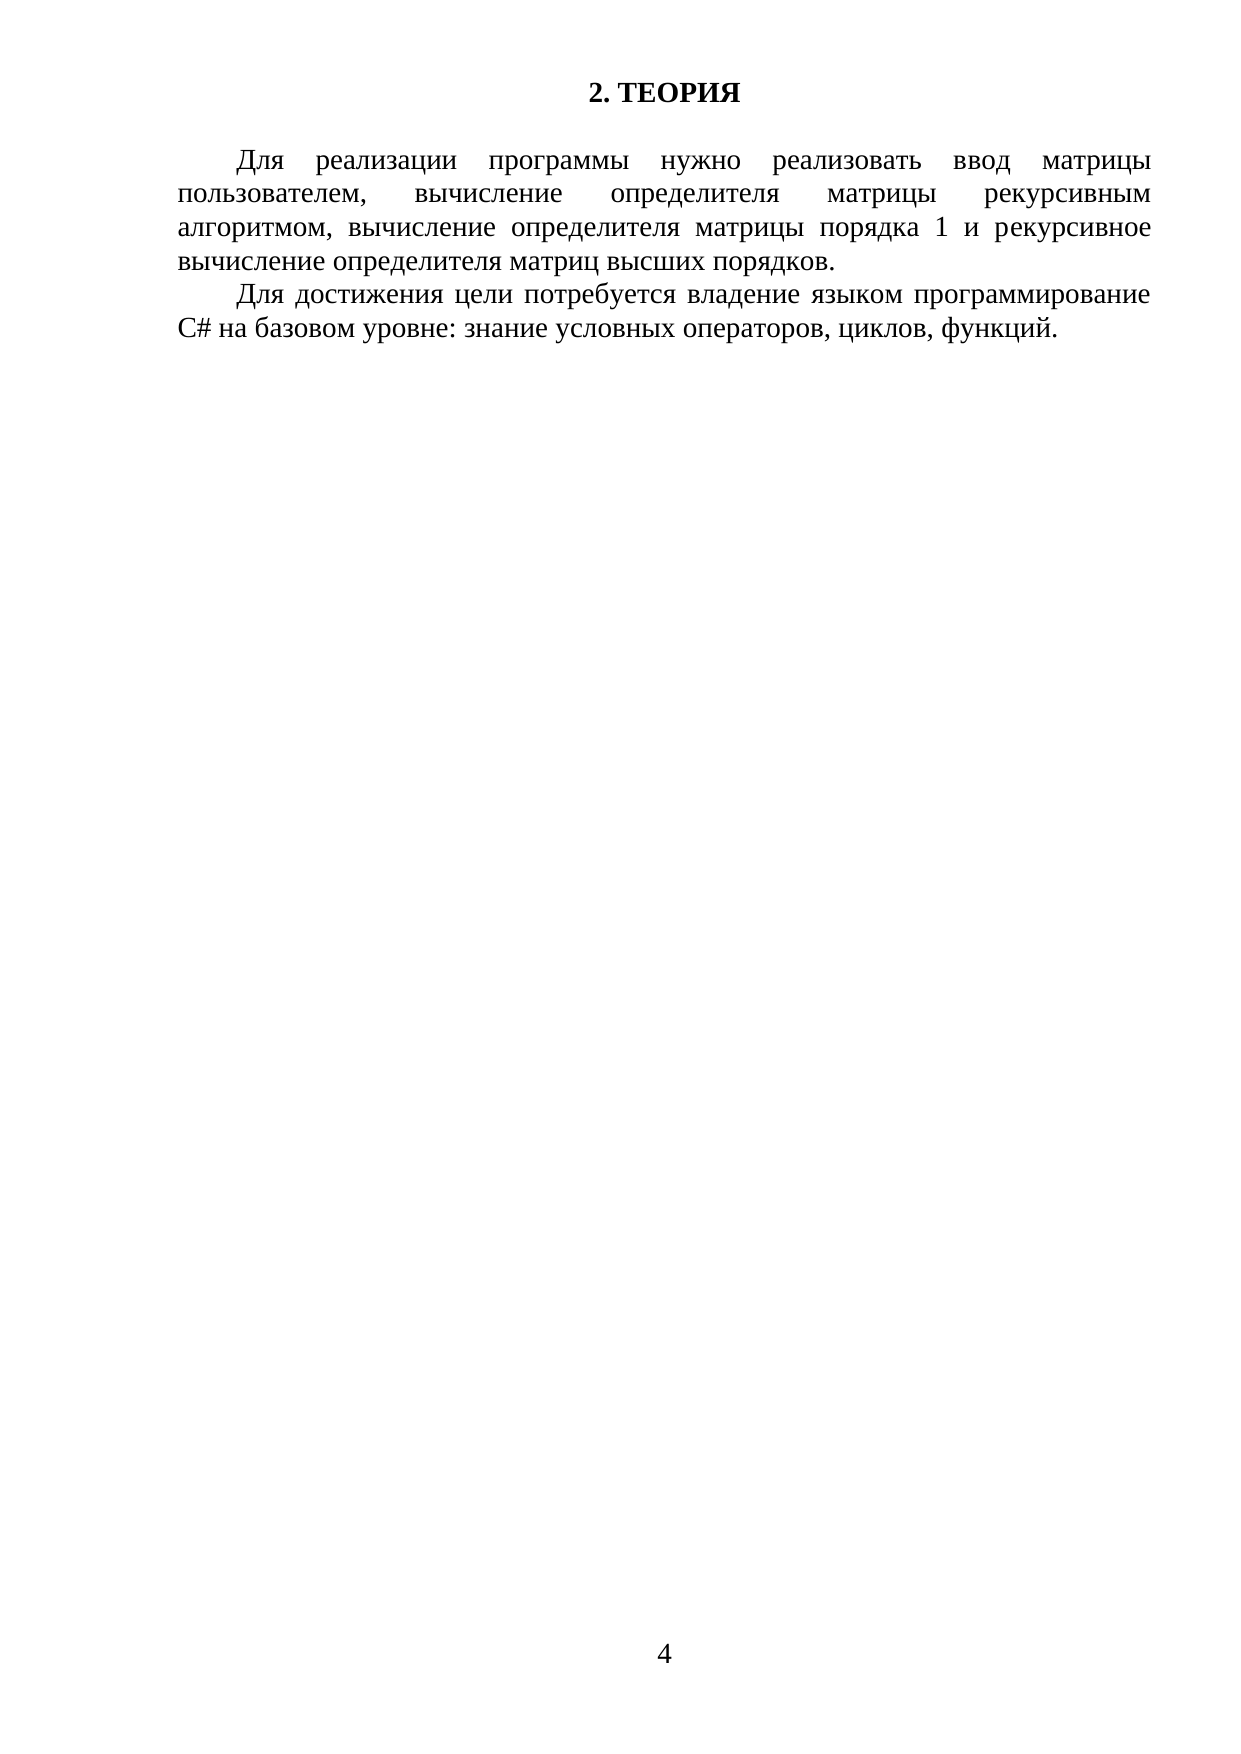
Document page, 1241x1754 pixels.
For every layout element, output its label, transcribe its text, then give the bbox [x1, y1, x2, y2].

text Для достижения цели потребуется владение языком программирование C# на базовом уровне: знание условных операторов, циклов, функций. [177, 276, 1152, 343]
text 2. ТЕОРИЯ [177, 75, 1152, 108]
text Для реализации программы нужно реализовать ввод матрицы пользователем, вычисление определителя матрицы рекурсивным алгоритмом, вычисление определителя матрицы порядка 1 и рекурсивное вычисление определителя матриц высших порядков. [177, 142, 1152, 276]
